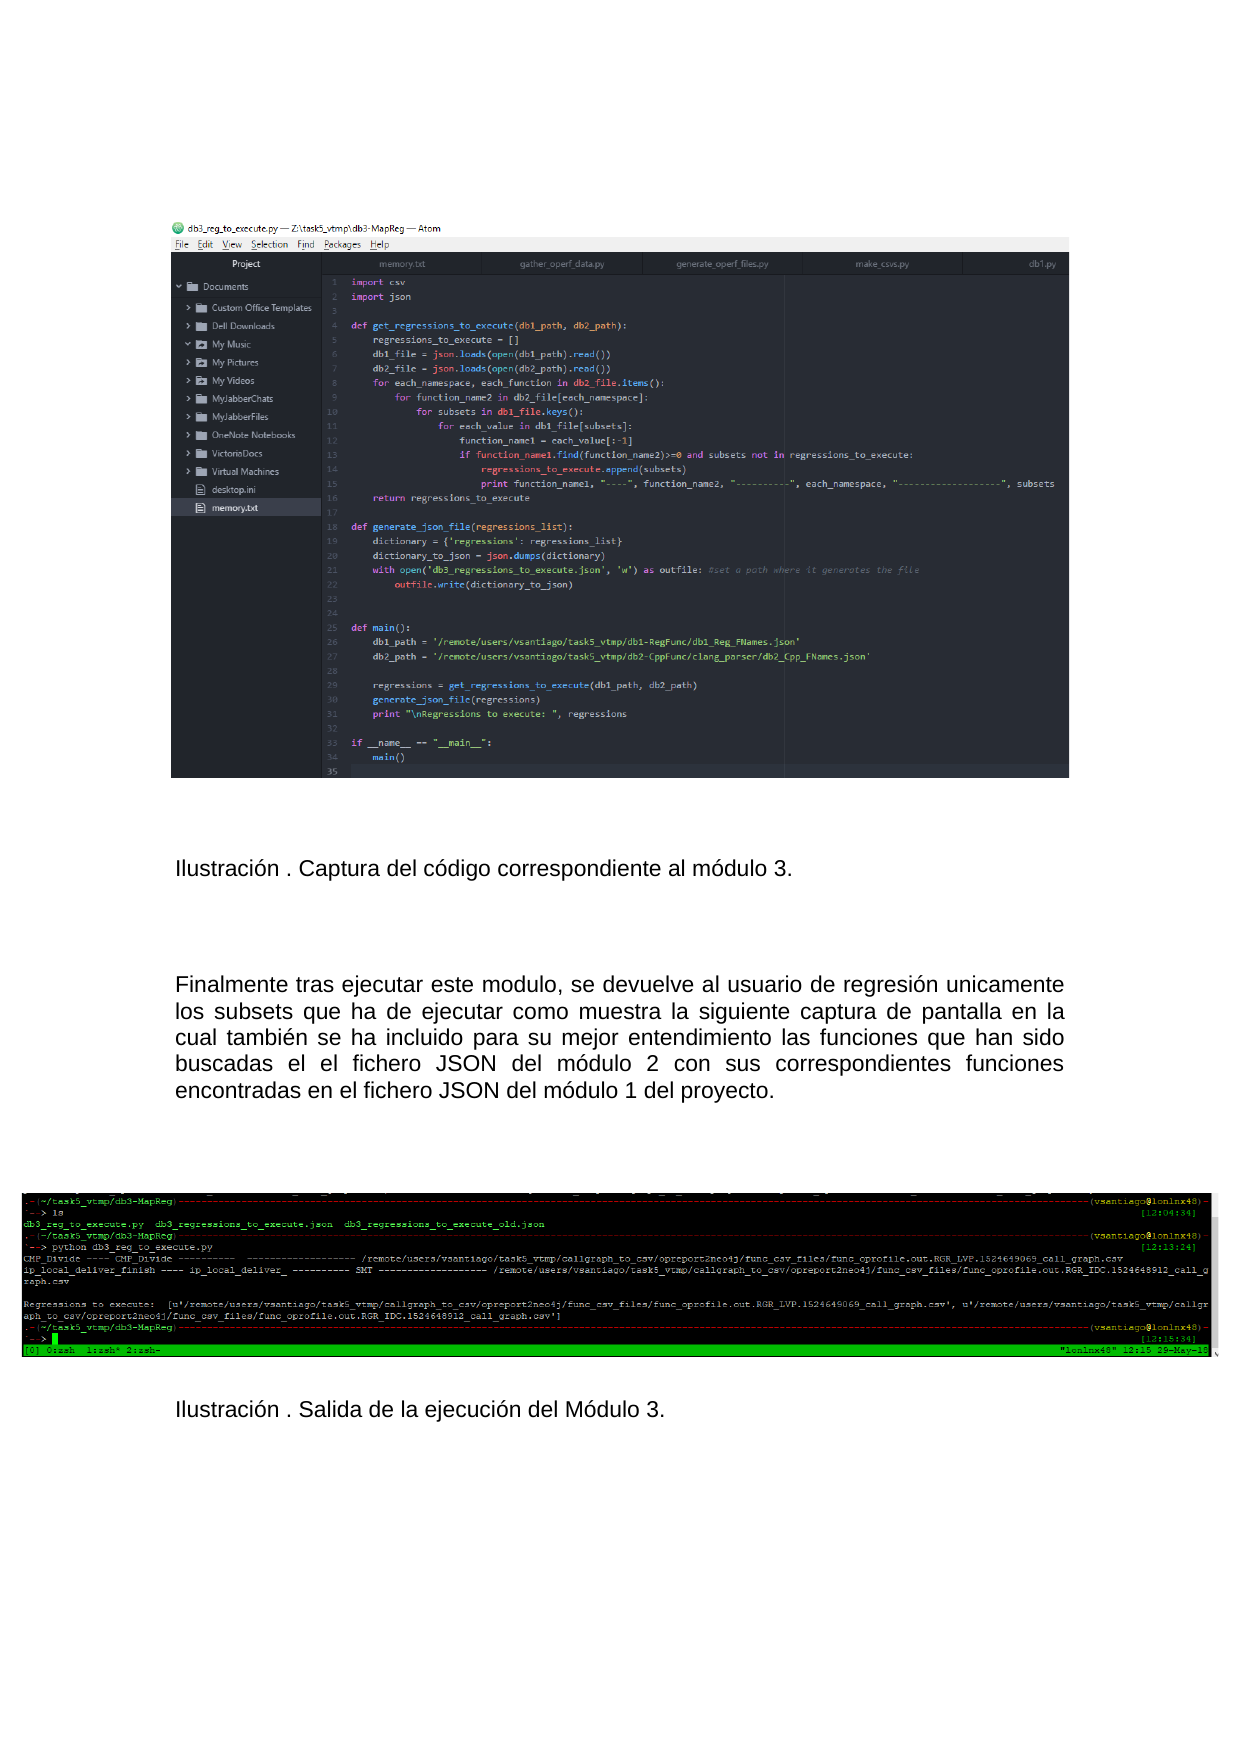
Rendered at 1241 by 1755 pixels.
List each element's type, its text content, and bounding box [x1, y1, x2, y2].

picture [171, 220, 1070, 778]
picture [21, 1193, 1219, 1357]
text Ilustración . Captura del código correspondiente al módulo 3. [175, 855, 1065, 881]
text Finalmente tras ejecutar este modulo, se devuelve al usuario de regresión unicamente los subsets que ha de ejecutar como muestra la siguiente captura de pantalla en la cual también se ha incluido para su mejor entendimiento las funciones que han sido buscadas el el fichero JSON del módulo 2 con sus correspondientes funciones encontradas en el fichero JSON del módulo 1 del proyecto. [175, 971, 1065, 1103]
text Ilustración . Salida de la ejecución del Módulo 3. [175, 1396, 1065, 1422]
